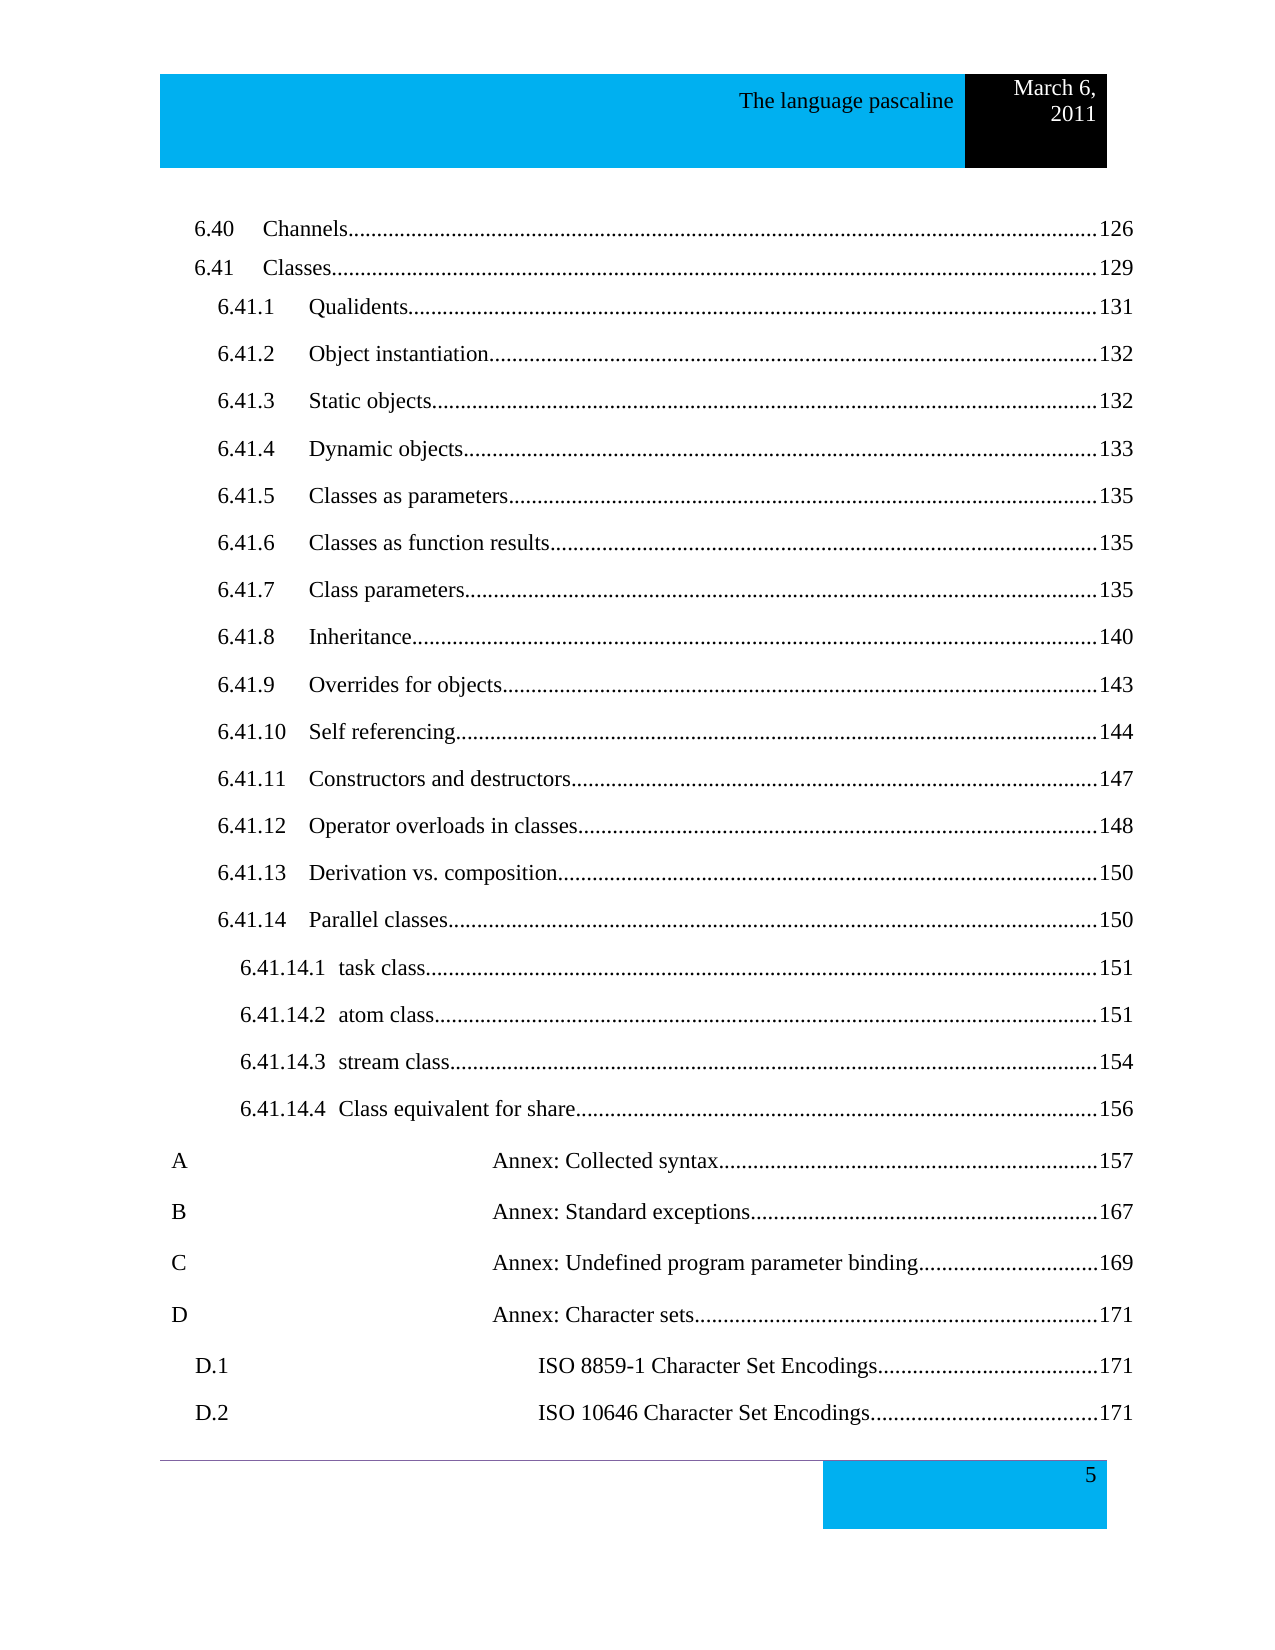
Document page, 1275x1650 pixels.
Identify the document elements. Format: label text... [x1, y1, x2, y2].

text 6.41.14.2 atom class 151 [240, 1001, 1118, 1027]
text 6.41.14 Parallel classes 150 [217, 907, 1118, 933]
text 6.41.9 Overrides for objects 143 [217, 671, 1118, 697]
text 6.41.2 Object instantiation 132 [217, 340, 1118, 367]
text 6.41.14.1 task class 151 [240, 954, 1118, 980]
text 6.40 Channels 126 [194, 215, 1118, 242]
text 6.41 Classes 129 [194, 254, 1118, 281]
text D.2 ISO 10646 Character Set Encodings 171 [195, 1399, 1118, 1426]
text 6.41.11 Constructors and destructors 147 [217, 765, 1118, 791]
text 6.41.3 Static objects 132 [217, 387, 1118, 414]
text B Annex: Standard exceptions 167 [171, 1198, 1118, 1224]
text 6.41.7 Class parameters 135 [217, 576, 1118, 603]
text 6.41.14.4 Class equivalent for share 156 [240, 1095, 1118, 1122]
text D.1 ISO 8859-1 Character Set Encodings 171 [195, 1352, 1118, 1378]
text 6.41.12 Operator overloads in classes 148 [217, 812, 1118, 838]
text 6.41.4 Dynamic objects 133 [217, 435, 1118, 461]
text D Annex: Character sets 171 [171, 1301, 1118, 1327]
text 6.41.14.3 stream class 154 [240, 1048, 1118, 1074]
text 6.41.5 Classes as parameters 135 [217, 482, 1118, 508]
text 6.41.13 Derivation vs. composition 150 [217, 859, 1118, 886]
text 6.41.6 Classes as function results 135 [217, 529, 1118, 555]
text 6.41.1 Qualidents 131 [217, 293, 1118, 319]
text 6.41.8 Inheritance 140 [217, 623, 1118, 650]
text 6.41.10 Self referencing 144 [217, 718, 1118, 744]
text A Annex: Collected syntax 157 [171, 1147, 1118, 1173]
text C Annex: Undefined program parameter binding 169 [171, 1249, 1118, 1276]
